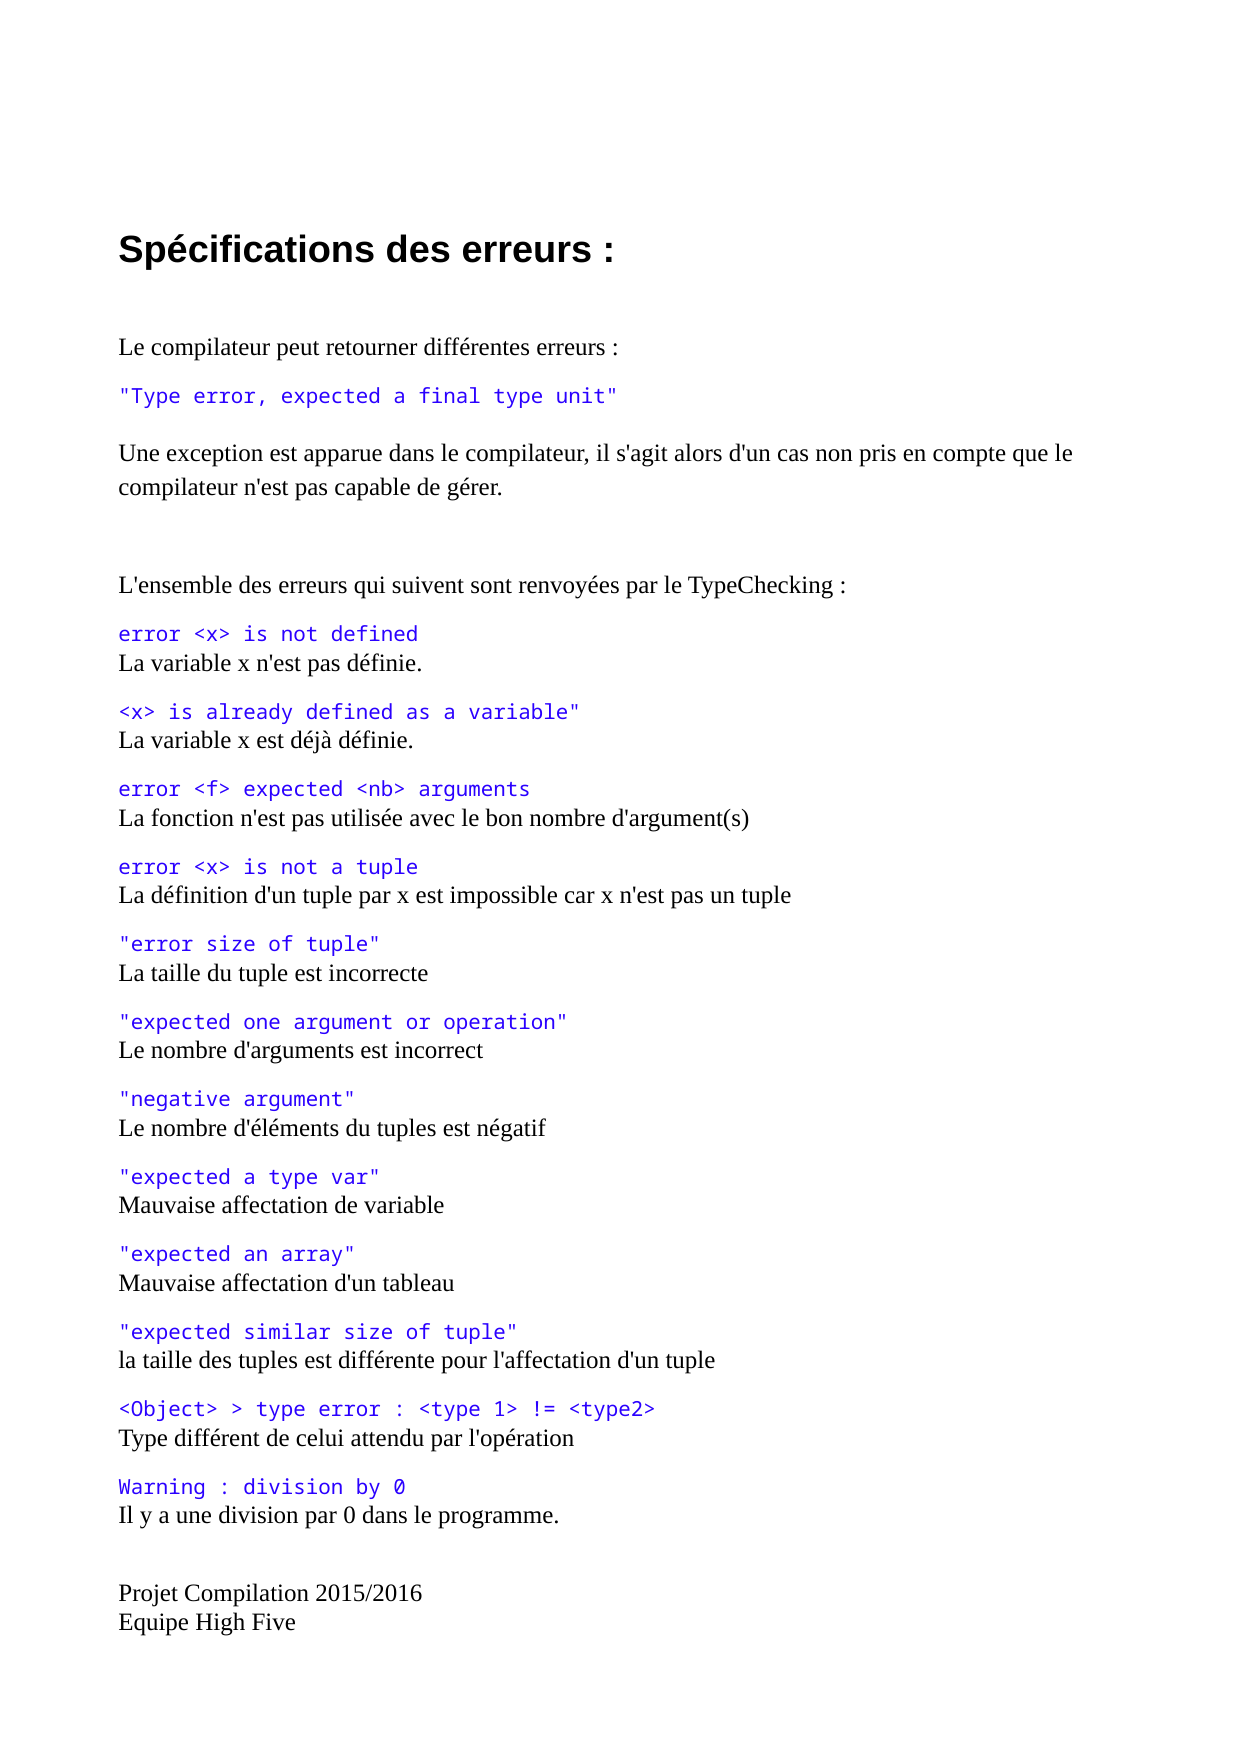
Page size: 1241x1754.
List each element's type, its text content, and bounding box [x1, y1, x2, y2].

text Le nombre d'arguments est incorrect [118, 1035, 1122, 1064]
text La variable x n'est pas définie. [118, 648, 1122, 677]
text error <f> expected <nb> arguments [118, 774, 1122, 803]
text Le compilateur peut retourner différentes erreurs : [118, 332, 1122, 361]
text la taille des tuples est différente pour l'affectation d'un tuple [118, 1345, 1122, 1374]
text Le nombre d'éléments du tuples est négatif [118, 1113, 1122, 1142]
text "Type error, expected a final type unit" [118, 381, 1122, 409]
text error <x> is not a tuple [118, 852, 1122, 880]
text Type différent de celui attendu par l'opération [118, 1423, 1122, 1452]
text Mauvaise affectation d'un tableau [118, 1268, 1122, 1297]
text Une exception est apparue dans le compilateur, il s'agit alors d'un cas non pris en compte que le compilateur n'est pas capable de gérer. [118, 438, 1122, 501]
text "expected similar size of tuple" [118, 1317, 1122, 1345]
text "error size of tuple" [118, 929, 1122, 958]
text "negative argument" [118, 1084, 1122, 1113]
text La variable x est déjà définie. [118, 725, 1122, 754]
text La définition d'un tuple par x est impossible car x n'est pas un tuple [118, 880, 1122, 909]
text "expected a type var" [118, 1162, 1122, 1190]
text La fonction n'est pas utilisée avec le bon nombre d'argument(s) [118, 803, 1122, 832]
text <x> is already defined as a variable" [118, 697, 1122, 725]
text Warning : division by 0 [118, 1472, 1122, 1500]
text error <x> is not defined [118, 619, 1122, 648]
text Mauvaise affectation de variable [118, 1190, 1122, 1219]
text La taille du tuple est incorrecte [118, 958, 1122, 987]
text <Object> > type error : <type 1> != <type2> [118, 1394, 1122, 1423]
text L'ensemble des erreurs qui suivent sont renvoyées par le TypeChecking : [118, 570, 1122, 599]
text "expected an array" [118, 1239, 1122, 1268]
text Il y a une division par 0 dans le programme. [118, 1500, 1122, 1529]
text "expected one argument or operation" [118, 1007, 1122, 1035]
subtitle Spécifications des erreurs : [118, 227, 1122, 270]
